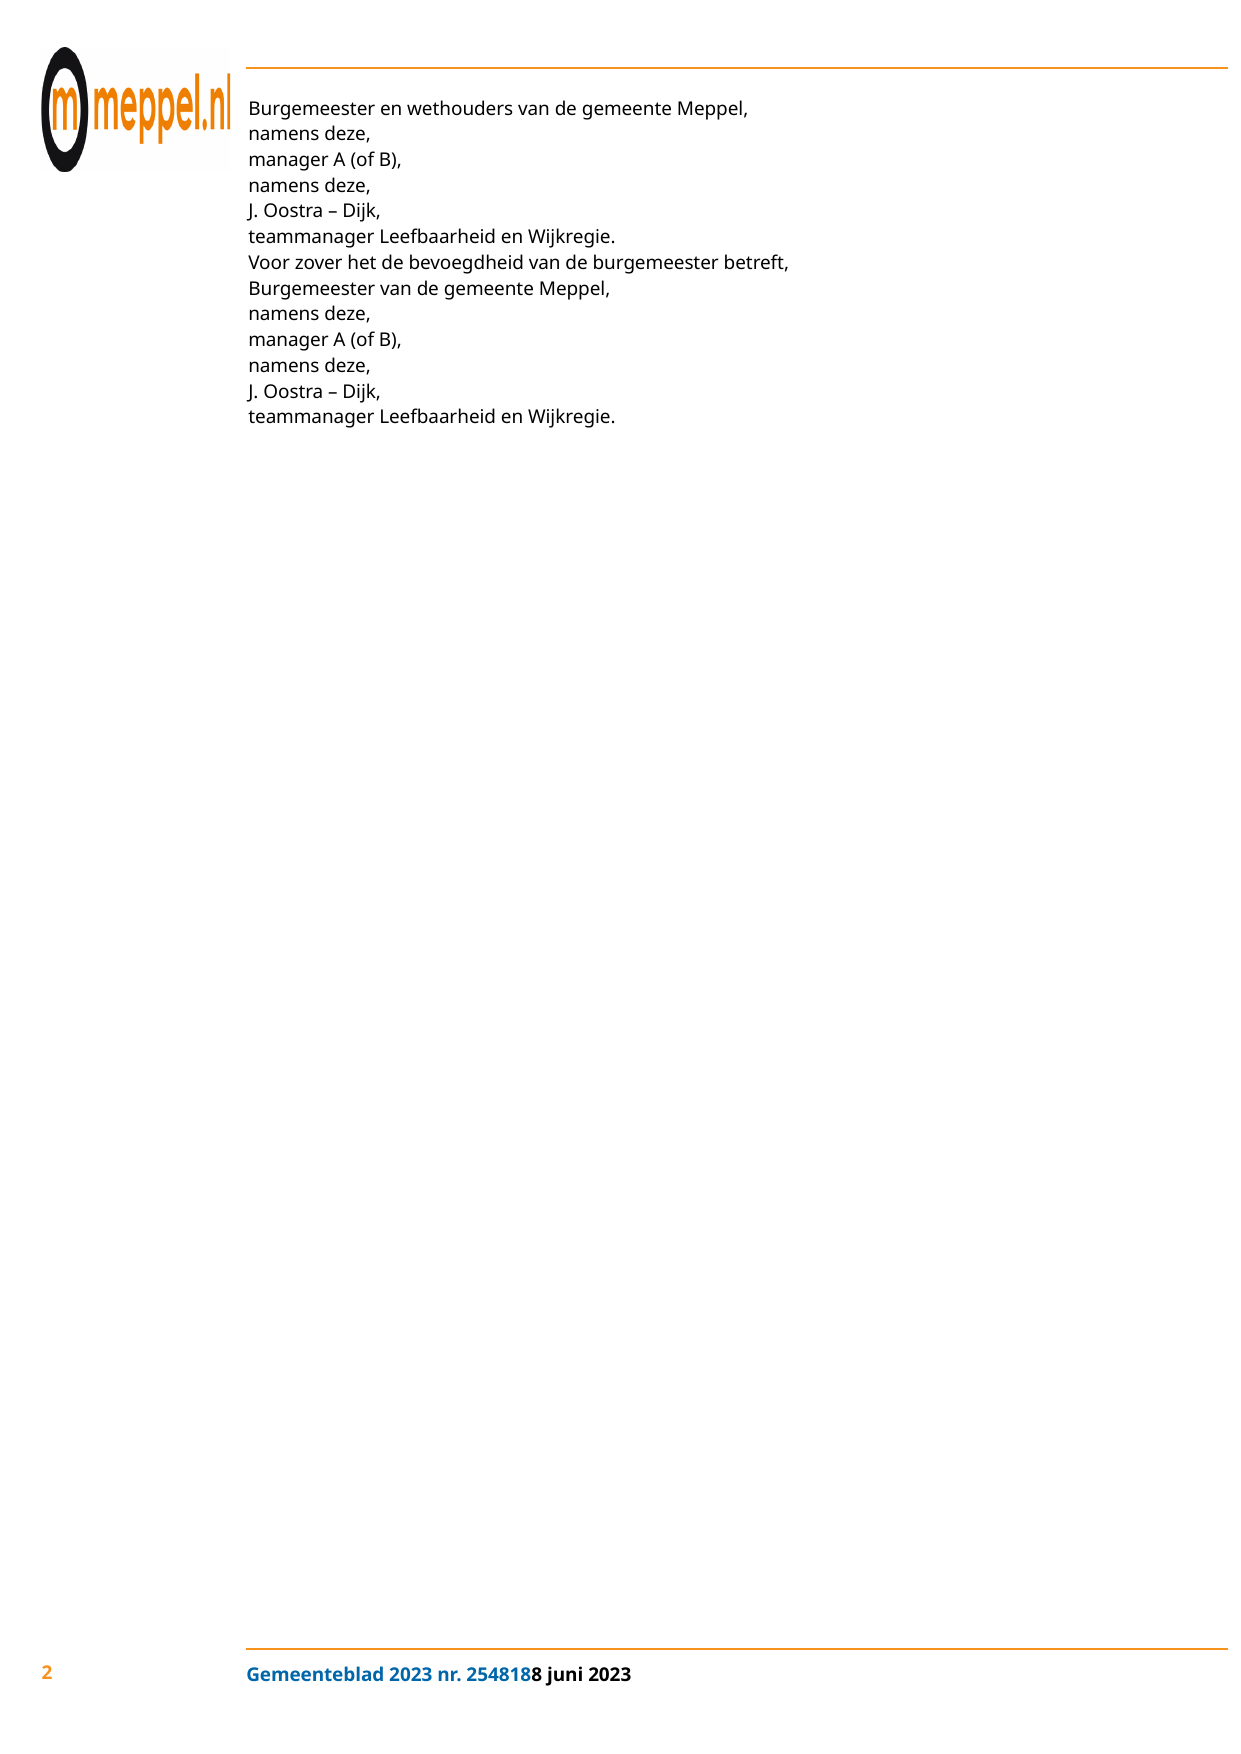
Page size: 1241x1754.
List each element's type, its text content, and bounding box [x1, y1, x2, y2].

text J. Oostra – Dijk, [248, 198, 1152, 223]
text namens deze, [248, 301, 1152, 326]
text Voor zover het de bevoegdheid van de burgemeester betreft, [248, 249, 1152, 275]
text Burgemeester van de gemeente Meppel, [248, 275, 1152, 301]
text teammanager Leefbaarheid en Wijkregie. [248, 223, 1152, 249]
text manager A (of B), [248, 326, 1152, 352]
text manager A (of B), [248, 146, 1152, 172]
picture [41, 47, 231, 172]
text J. Oostra – Dijk, [248, 378, 1152, 403]
text namens deze, [248, 172, 1152, 198]
text namens deze, [248, 352, 1152, 378]
text namens deze, [248, 121, 1152, 146]
text Burgemeester en wethouders van de gemeente Meppel, [248, 95, 1152, 121]
text teammanager Leefbaarheid en Wijkregie. [248, 403, 1152, 429]
